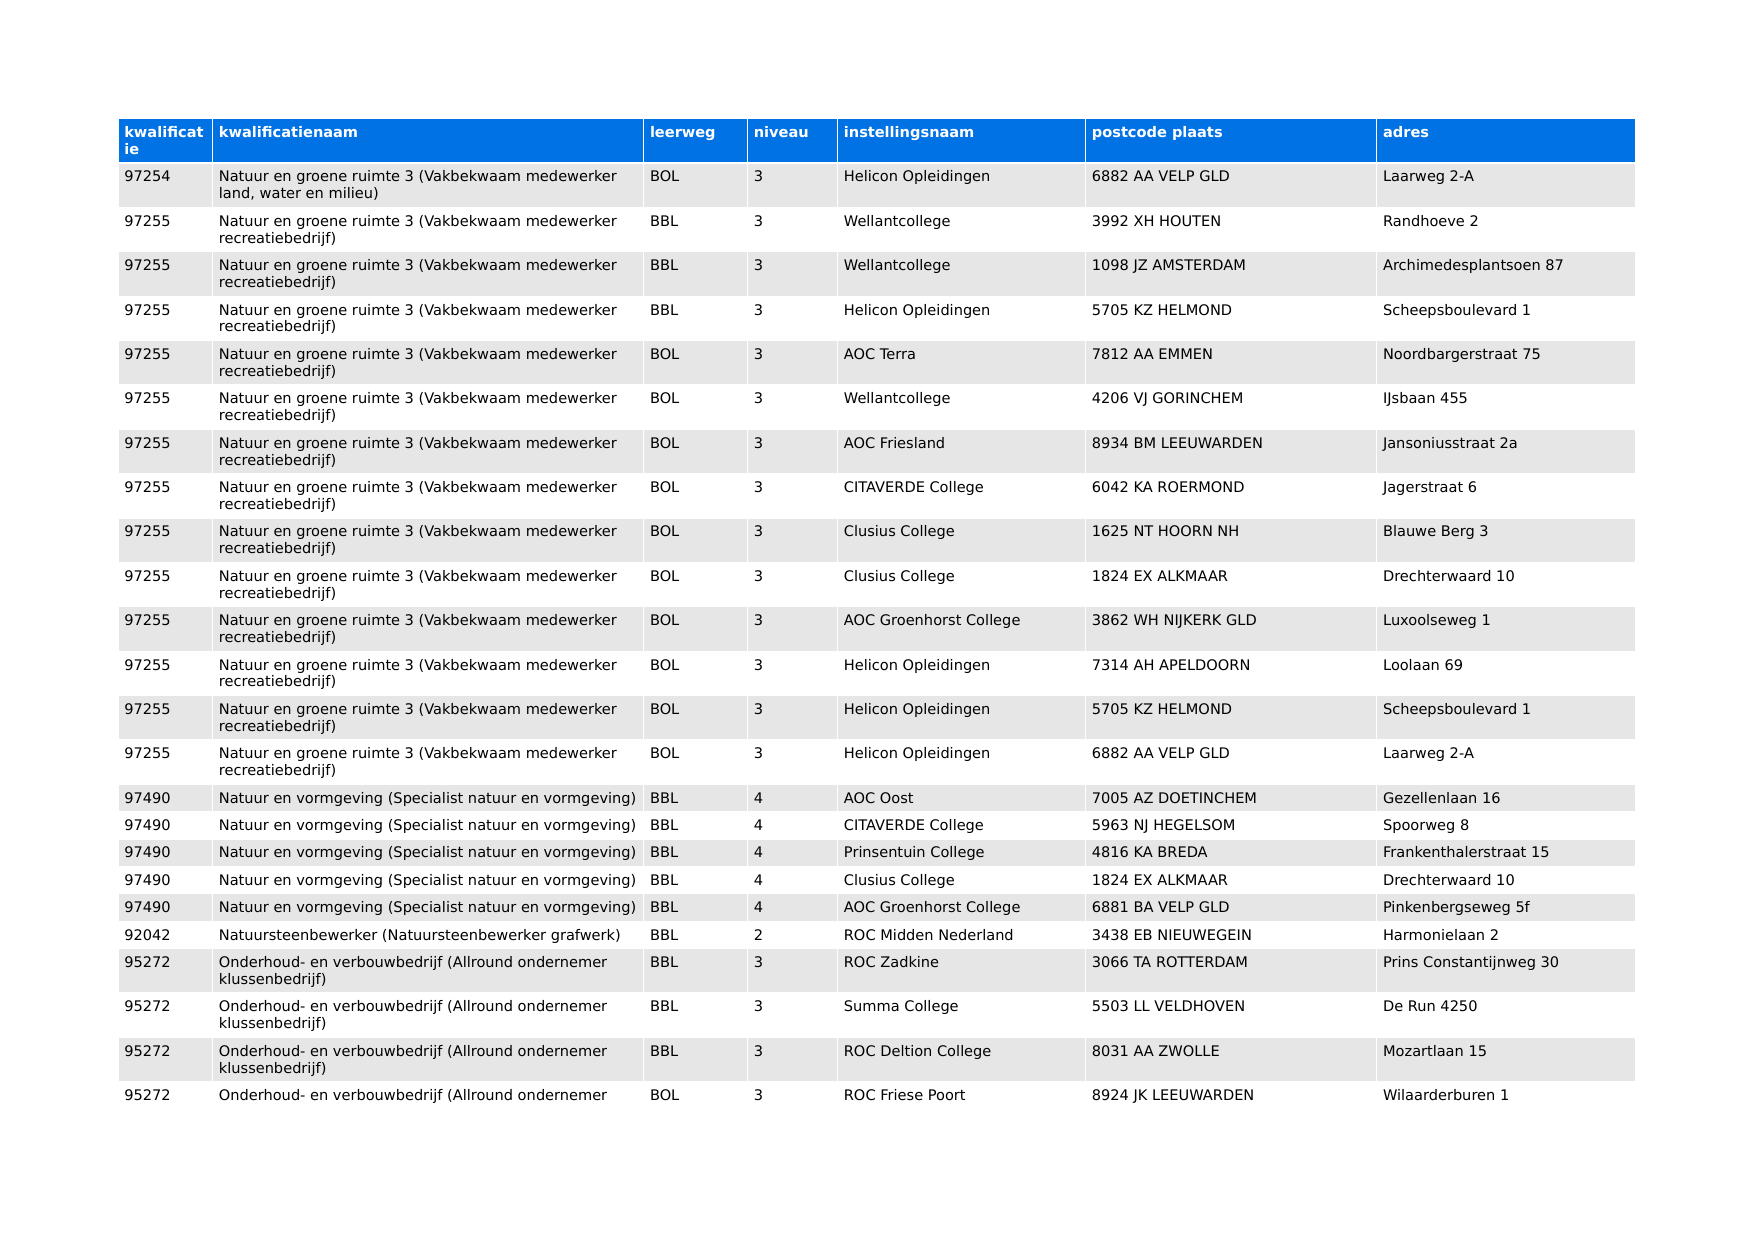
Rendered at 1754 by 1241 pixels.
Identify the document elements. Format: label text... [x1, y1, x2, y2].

table_cell ROC Deltion College [838, 1038, 1085, 1081]
table_cell 3 [748, 341, 837, 384]
table_cell Helicon Opleidingen [838, 740, 1085, 784]
table_cell 4206 VJ GORINCHEM [1086, 385, 1376, 429]
table_cell Prinsentuin College [838, 840, 1085, 866]
table_cell 97255 [119, 607, 212, 651]
table_cell 97254 [119, 164, 212, 207]
table_cell 97255 [119, 652, 212, 695]
table_cell BBL [644, 922, 747, 948]
table_cell 97255 [119, 430, 212, 473]
table_cell BBL [644, 785, 747, 811]
table_cell Clusius College [838, 519, 1085, 562]
table_cell BOL [644, 341, 747, 384]
table_cell Loolaan 69 [1377, 652, 1635, 695]
table_cell AOC Friesland [838, 430, 1085, 473]
table_cell ROC Zadkine [838, 949, 1085, 992]
table_cell Natuur en groene ruimte 3 (Vakbekwaam medewerker recreatiebedrijf) [213, 519, 643, 562]
table_cell 6881 BA VELP GLD [1086, 894, 1376, 921]
table_cell Natuursteenbewerker (Natuursteenbewerker grafwerk) [213, 922, 643, 948]
table_cell BBL [644, 208, 747, 251]
table_cell Randhoeve 2 [1377, 208, 1635, 251]
table_cell IJsbaan 455 [1377, 385, 1635, 429]
table_header postcode plaats [1086, 119, 1376, 162]
table_cell Onderhoud- en verbouwbedrijf (Allround ondernemer klussenbedrijf) [213, 949, 643, 992]
table_cell Natuur en vormgeving (Specialist natuur en vormgeving) [213, 867, 643, 893]
table_cell BOL [644, 740, 747, 784]
table_cell 97490 [119, 785, 212, 811]
table_cell 1824 EX ALKMAAR [1086, 867, 1376, 893]
table_cell BBL [644, 840, 747, 866]
table_cell 3 [748, 430, 837, 473]
table_cell BBL [644, 812, 747, 838]
table_cell Natuur en vormgeving (Specialist natuur en vormgeving) [213, 785, 643, 811]
table_cell Natuur en groene ruimte 3 (Vakbekwaam medewerker recreatiebedrijf) [213, 474, 643, 517]
table_cell 97490 [119, 867, 212, 893]
table_cell 4 [748, 867, 837, 893]
table_cell 7005 AZ DOETINCHEM [1086, 785, 1376, 811]
table_cell 3 [748, 297, 837, 340]
table_cell BOL [644, 474, 747, 517]
table_cell 4 [748, 812, 837, 838]
table_cell 5503 LL VELDHOVEN [1086, 994, 1376, 1037]
table_cell BOL [644, 164, 747, 207]
table_cell Mozartlaan 15 [1377, 1038, 1635, 1081]
table_cell 3 [748, 563, 837, 606]
table_cell 4 [748, 785, 837, 811]
table_cell Natuur en groene ruimte 3 (Vakbekwaam medewerker recreatiebedrijf) [213, 652, 643, 695]
table_cell 97490 [119, 840, 212, 866]
table_cell 1824 EX ALKMAAR [1086, 563, 1376, 606]
table_cell 3 [748, 164, 837, 207]
table_cell BBL [644, 894, 747, 921]
table_cell 3066 TA ROTTERDAM [1086, 949, 1376, 992]
table_cell Wilaarderburen 1 [1377, 1082, 1635, 1109]
table_header adres [1377, 119, 1635, 162]
table_cell Jansoniusstraat 2a [1377, 430, 1635, 473]
table_cell 1625 NT HOORN NH [1086, 519, 1376, 562]
table_cell 7812 AA EMMEN [1086, 341, 1376, 384]
table_cell Clusius College [838, 867, 1085, 893]
table_cell Onderhoud- en verbouwbedrijf (Allround ondernemer klussenbedrijf) [213, 1038, 643, 1081]
table_cell 95272 [119, 1082, 212, 1109]
table_cell 3 [748, 385, 837, 429]
table_cell 97255 [119, 740, 212, 784]
table_cell BOL [644, 385, 747, 429]
table_cell Drechterwaard 10 [1377, 563, 1635, 606]
table_cell Natuur en vormgeving (Specialist natuur en vormgeving) [213, 812, 643, 838]
table_cell BBL [644, 252, 747, 296]
table_cell BOL [644, 519, 747, 562]
table_cell 3 [748, 949, 837, 992]
table_cell Gezellenlaan 16 [1377, 785, 1635, 811]
table_cell Helicon Opleidingen [838, 696, 1085, 739]
table_cell 97490 [119, 894, 212, 921]
table_cell 5705 KZ HELMOND [1086, 696, 1376, 739]
table_cell AOC Groenhorst College [838, 607, 1085, 651]
table_cell Helicon Opleidingen [838, 297, 1085, 340]
table_cell BOL [644, 563, 747, 606]
table_cell Summa College [838, 994, 1085, 1037]
table_cell 8934 BM LEEUWARDEN [1086, 430, 1376, 473]
table_cell 97255 [119, 385, 212, 429]
table_cell Laarweg 2-A [1377, 740, 1635, 784]
table_cell BBL [644, 867, 747, 893]
table_cell ROC Midden Nederland [838, 922, 1085, 948]
table_cell Scheepsboulevard 1 [1377, 297, 1635, 340]
table_cell CITAVERDE College [838, 812, 1085, 838]
table_cell 97255 [119, 696, 212, 739]
table_cell AOC Terra [838, 341, 1085, 384]
table_cell 97255 [119, 297, 212, 340]
table_cell BOL [644, 430, 747, 473]
table_cell Natuur en groene ruimte 3 (Vakbekwaam medewerker recreatiebedrijf) [213, 696, 643, 739]
table_cell 97255 [119, 563, 212, 606]
table_cell CITAVERDE College [838, 474, 1085, 517]
table_cell 3862 WH NIJKERK GLD [1086, 607, 1376, 651]
table_cell ROC Friese Poort [838, 1082, 1085, 1109]
table_cell 7314 AH APELDOORN [1086, 652, 1376, 695]
table_cell 6882 AA VELP GLD [1086, 740, 1376, 784]
table_cell Scheepsboulevard 1 [1377, 696, 1635, 739]
table_header instellingsnaam [838, 119, 1085, 162]
table_header leerweg [644, 119, 747, 162]
table_cell 3 [748, 696, 837, 739]
table_cell Natuur en groene ruimte 3 (Vakbekwaam medewerker recreatiebedrijf) [213, 385, 643, 429]
table_cell Blauwe Berg 3 [1377, 519, 1635, 562]
table_header kwalificatie [119, 119, 212, 162]
table_cell 8031 AA ZWOLLE [1086, 1038, 1376, 1081]
table_cell Laarweg 2-A [1377, 164, 1635, 207]
table_cell Natuur en groene ruimte 3 (Vakbekwaam medewerker recreatiebedrijf) [213, 208, 643, 251]
table_cell 3 [748, 208, 837, 251]
table_cell 97255 [119, 519, 212, 562]
table_cell Archimedesplantsoen 87 [1377, 252, 1635, 296]
table_cell AOC Groenhorst College [838, 894, 1085, 921]
table_cell BOL [644, 1082, 747, 1109]
table_cell BOL [644, 607, 747, 651]
table_cell Frankenthalerstraat 15 [1377, 840, 1635, 866]
table_cell BOL [644, 696, 747, 739]
table_header niveau [748, 119, 837, 162]
table_cell BBL [644, 1038, 747, 1081]
table_cell BOL [644, 652, 747, 695]
table_cell Pinkenbergseweg 5f [1377, 894, 1635, 921]
table_cell Natuur en groene ruimte 3 (Vakbekwaam medewerker recreatiebedrijf) [213, 607, 643, 651]
table_cell De Run 4250 [1377, 994, 1635, 1037]
table_cell AOC Oost [838, 785, 1085, 811]
table_cell BBL [644, 949, 747, 992]
table_cell Drechterwaard 10 [1377, 867, 1635, 893]
table_cell 97255 [119, 474, 212, 517]
table_cell Spoorweg 8 [1377, 812, 1635, 838]
table_cell Natuur en vormgeving (Specialist natuur en vormgeving) [213, 894, 643, 921]
table_cell BBL [644, 994, 747, 1037]
table_cell 3 [748, 740, 837, 784]
table_cell 3 [748, 474, 837, 517]
table_cell Helicon Opleidingen [838, 164, 1085, 207]
table_cell 92042 [119, 922, 212, 948]
table_cell Luxoolseweg 1 [1377, 607, 1635, 651]
table_cell 5963 NJ HEGELSOM [1086, 812, 1376, 838]
table_cell Natuur en groene ruimte 3 (Vakbekwaam medewerker recreatiebedrijf) [213, 740, 643, 784]
table_cell 95272 [119, 949, 212, 992]
table_cell 97255 [119, 208, 212, 251]
table_cell Clusius College [838, 563, 1085, 606]
table_cell 3 [748, 607, 837, 651]
table_cell 3 [748, 1038, 837, 1081]
table_cell Natuur en groene ruimte 3 (Vakbekwaam medewerker recreatiebedrijf) [213, 297, 643, 340]
table_cell 4 [748, 894, 837, 921]
table_cell 4 [748, 840, 837, 866]
table_cell Natuur en groene ruimte 3 (Vakbekwaam medewerker land, water en milieu) [213, 164, 643, 207]
table_cell Noordbargerstraat 75 [1377, 341, 1635, 384]
table_cell 95272 [119, 1038, 212, 1081]
table_cell 3 [748, 252, 837, 296]
table_cell Natuur en groene ruimte 3 (Vakbekwaam medewerker recreatiebedrijf) [213, 563, 643, 606]
table_cell Onderhoud- en verbouwbedrijf (Allround ondernemer [213, 1082, 643, 1109]
table_cell 3 [748, 994, 837, 1037]
table_cell Natuur en groene ruimte 3 (Vakbekwaam medewerker recreatiebedrijf) [213, 430, 643, 473]
table_cell 3438 EB NIEUWEGEIN [1086, 922, 1376, 948]
table_cell 5705 KZ HELMOND [1086, 297, 1376, 340]
table_cell 3 [748, 652, 837, 695]
table_cell 8924 JK LEEUWARDEN [1086, 1082, 1376, 1109]
table_cell 2 [748, 922, 837, 948]
table_cell 3 [748, 1082, 837, 1109]
table_cell 95272 [119, 994, 212, 1037]
table_cell Natuur en groene ruimte 3 (Vakbekwaam medewerker recreatiebedrijf) [213, 341, 643, 384]
table_cell Prins Constantijnweg 30 [1377, 949, 1635, 992]
table_cell Wellantcollege [838, 385, 1085, 429]
table_cell 1098 JZ AMSTERDAM [1086, 252, 1376, 296]
table_cell 6042 KA ROERMOND [1086, 474, 1376, 517]
table_cell Harmonielaan 2 [1377, 922, 1635, 948]
table_cell 97255 [119, 252, 212, 296]
table_cell 97255 [119, 341, 212, 384]
table_cell Natuur en vormgeving (Specialist natuur en vormgeving) [213, 840, 643, 866]
table_cell 3 [748, 519, 837, 562]
table_cell Wellantcollege [838, 208, 1085, 251]
table_cell Onderhoud- en verbouwbedrijf (Allround ondernemer klussenbedrijf) [213, 994, 643, 1037]
table_cell Wellantcollege [838, 252, 1085, 296]
table_cell Jagerstraat 6 [1377, 474, 1635, 517]
table_cell BBL [644, 297, 747, 340]
table_cell 4816 KA BREDA [1086, 840, 1376, 866]
table_cell 3992 XH HOUTEN [1086, 208, 1376, 251]
table_cell 97490 [119, 812, 212, 838]
table_cell 6882 AA VELP GLD [1086, 164, 1376, 207]
table_cell Natuur en groene ruimte 3 (Vakbekwaam medewerker recreatiebedrijf) [213, 252, 643, 296]
table_cell Helicon Opleidingen [838, 652, 1085, 695]
table_header kwalificatienaam [213, 119, 643, 162]
